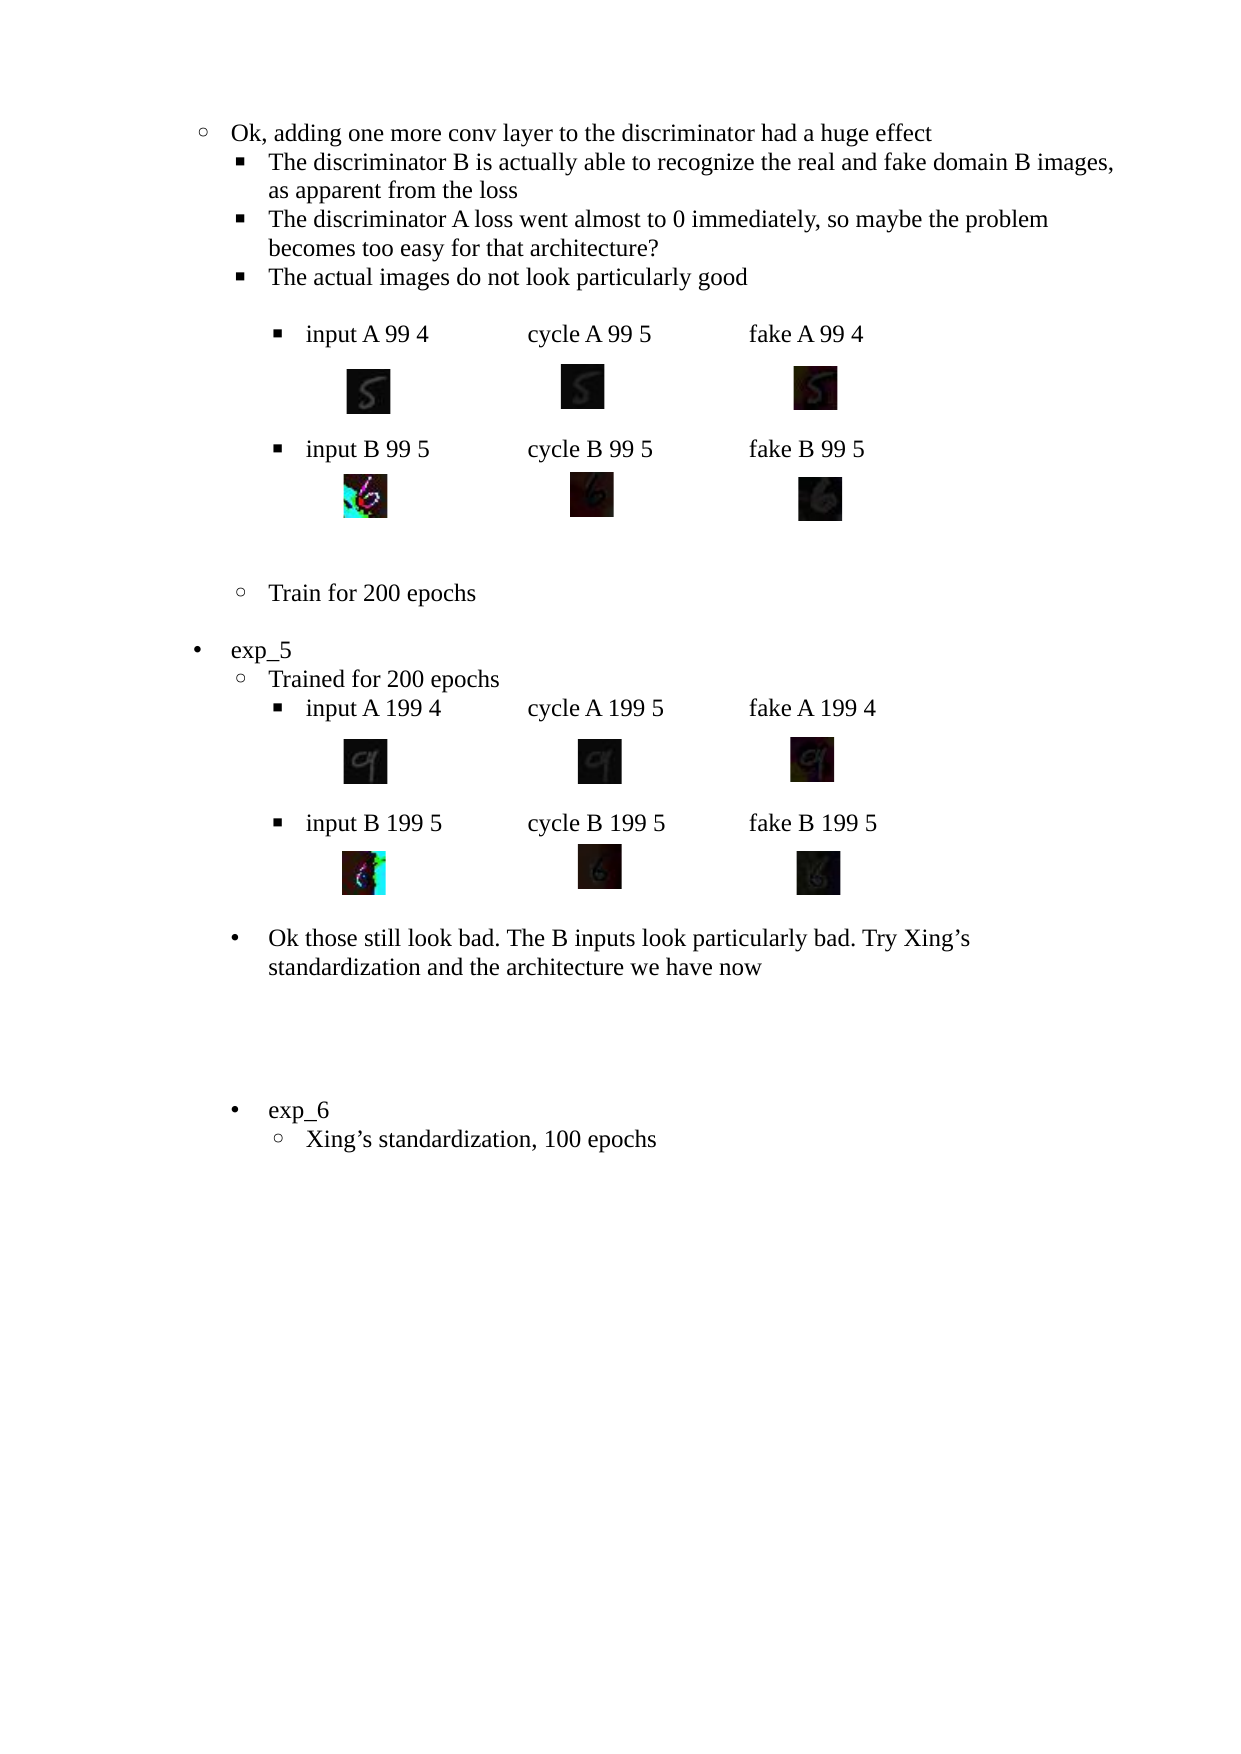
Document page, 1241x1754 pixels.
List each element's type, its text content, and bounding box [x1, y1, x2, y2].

list exp_5 [193, 636, 1122, 664]
list The discriminator B is actually able to recognize the real and fake domain B images, as apparent from the loss [231, 147, 1122, 204]
list Train for 200 epochs [231, 578, 1122, 607]
list input B 99 5 cycle B 99 5 fake B 99 5 [268, 434, 1122, 463]
list The discriminator A loss went almost to 0 immediately, so maybe the problem becomes too easy for that architecture? [231, 204, 1122, 262]
picture [577, 739, 622, 784]
picture [346, 369, 391, 414]
list Trained for 200 epochs [231, 664, 1122, 693]
list input A 99 4 cycle A 99 5 fake A 99 4 [268, 319, 1122, 348]
list Ok, adding one more conv layer to the discriminator had a huge effect [193, 118, 1122, 147]
list Xing’s standardization, 100 epochs [268, 1124, 1122, 1153]
picture [793, 366, 838, 410]
picture [798, 477, 843, 521]
picture [570, 472, 614, 517]
picture [790, 737, 835, 782]
picture [343, 474, 388, 518]
picture [577, 844, 622, 889]
list Ok those still look bad. The B inputs look particularly bad. Try Xing’s standardization and the architecture we have now [231, 923, 1122, 981]
list The actual images do not look particularly good [231, 262, 1122, 291]
picture [560, 364, 605, 409]
list exp_6 [231, 1096, 1122, 1124]
list input B 199 5 cycle B 199 5 fake B 199 5 [268, 808, 1122, 837]
picture [796, 851, 841, 895]
list input A 199 4 cycle A 199 5 fake A 199 4 [268, 693, 1122, 722]
picture [342, 851, 386, 895]
picture [343, 739, 388, 784]
